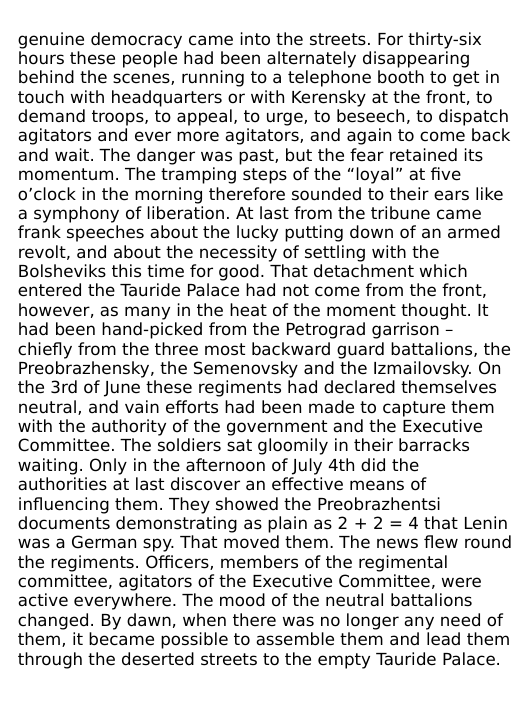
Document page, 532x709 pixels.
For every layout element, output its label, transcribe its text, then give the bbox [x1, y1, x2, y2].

text genuine democracy came into the streets. For thirty-six hours these people had been alternately disappearing behind the scenes, running to a telephone booth to get in touch with headquarters or with Kerensky at the front, to demand troops, to appeal, to urge, to beseech, to dispatch agitators and ever more agitators, and again to come back and wait. The danger was past, but the fear retained its momentum. The tramping steps of the “loyal” at five o’clock in the morning therefore sounded to their ears like a symphony of liberation. At last from the tribune came frank speeches about the lucky putting down of an armed revolt, and about the necessity of settling with the Bolsheviks this time for good. That detachment which entered the Tauride Palace had not come from the front, however, as many in the heat of the moment thought. It had been hand-picked from the Petrograd garrison – chiefly from the three most backward guard battalions, the Preobrazhensky, the Semenovsky and the Izmailovsky. On the 3rd of June these regiments had declared themselves neutral, and vain efforts had been made to capture them with the authority of the government and the Executive Committee. The soldiers sat gloomily in their barracks waiting. Only in the afternoon of July 4th did the authorities at last discover an effective means of influencing them. They showed the Preobrazhentsi documents demonstrating as plain as 2 + 2 = 4 that Lenin was a German spy. That moved them. The news flew round the regiments. Officers, members of the regimental committee, agitators of the Executive Committee, were active everywhere. The mood of the neutral battalions changed. By dawn, when there was no longer any need of them, it became possible to assemble them and lead them through the deserted streets to the empty Tauride Palace. [18, 29, 514, 669]
